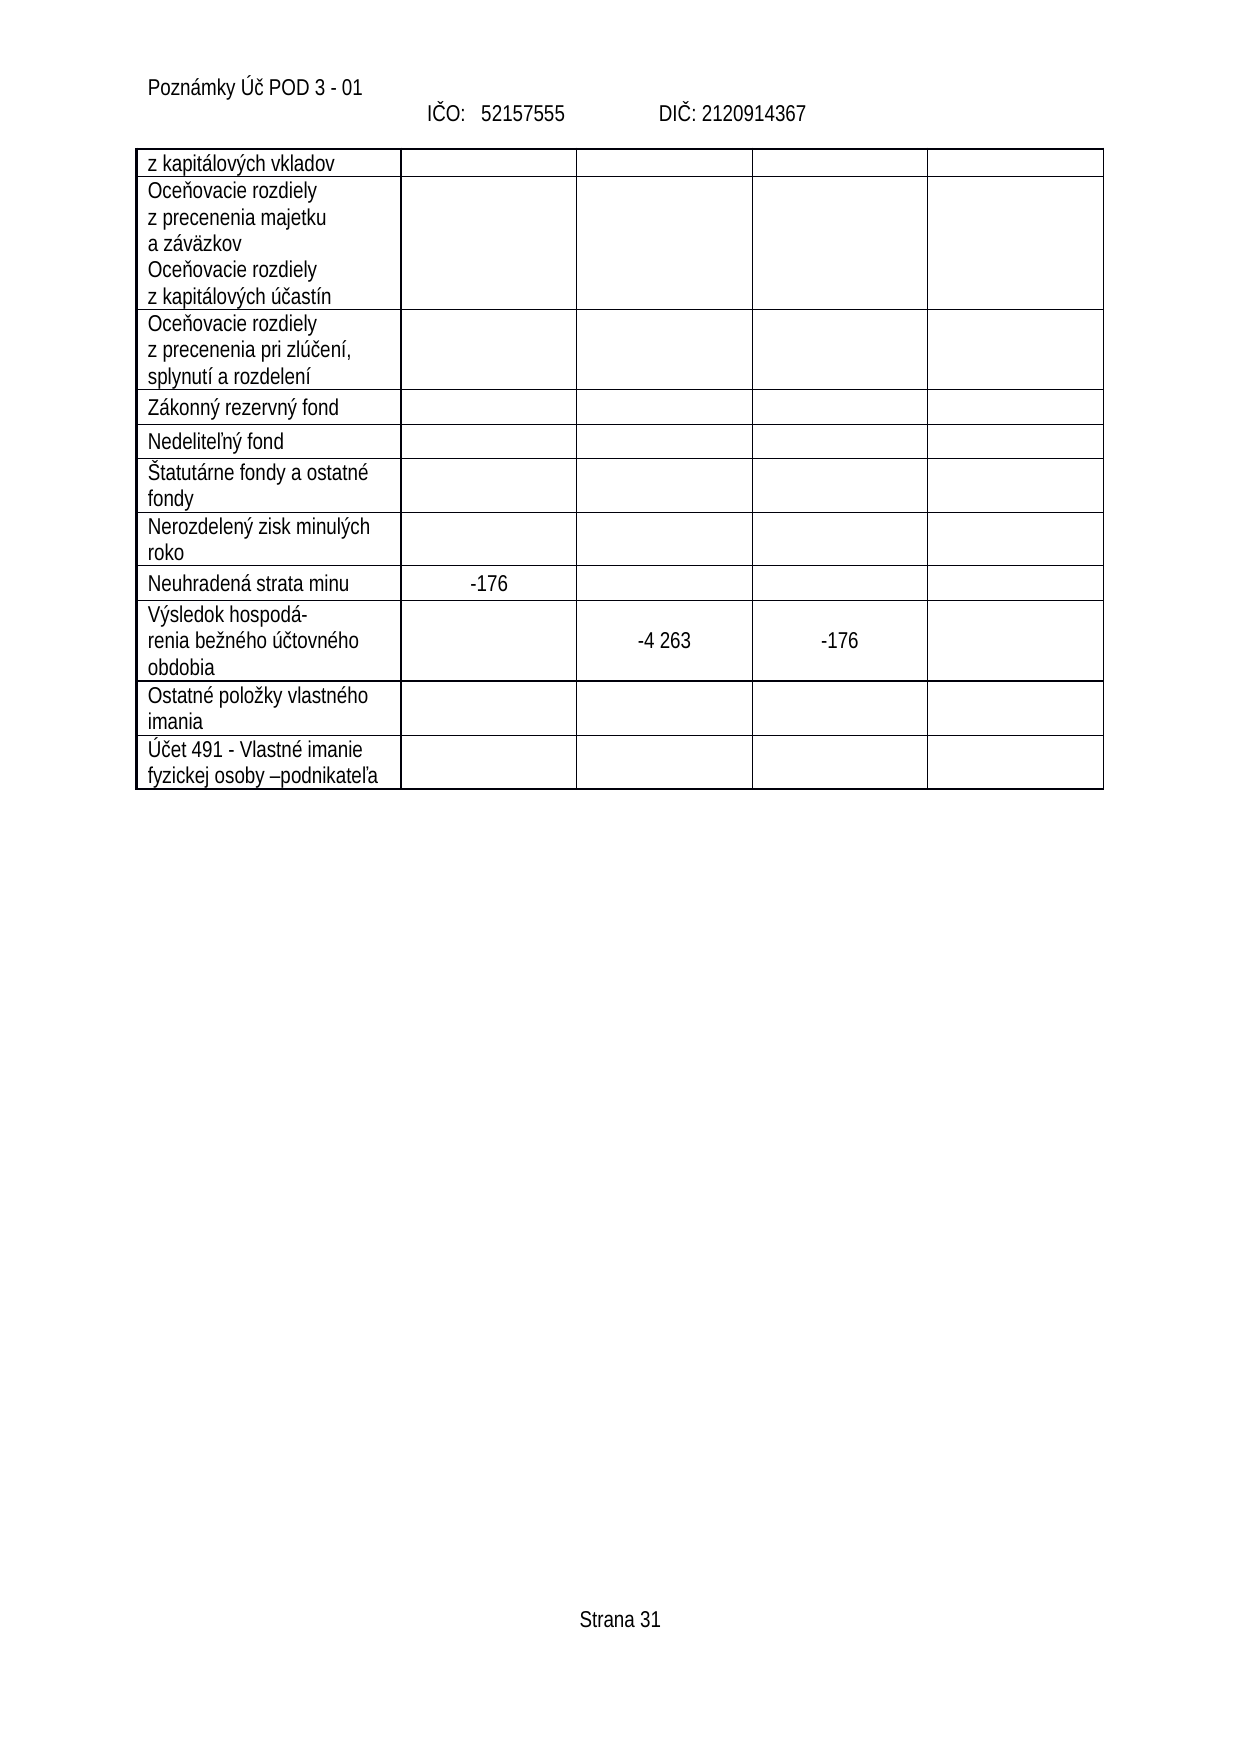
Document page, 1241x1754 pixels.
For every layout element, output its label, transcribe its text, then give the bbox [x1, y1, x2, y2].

table_cell [402, 459, 576, 512]
table_cell [577, 150, 752, 176]
table_cell [753, 425, 927, 458]
table_cell Účet 491 - Vlastné imanie fyzickej osoby –podnikateľa [138, 736, 400, 788]
table_cell [577, 566, 752, 600]
table_cell [753, 566, 927, 600]
table_cell [753, 256, 927, 309]
table_cell [402, 513, 576, 565]
table_cell [402, 256, 576, 309]
table_cell [928, 513, 1103, 565]
table_cell Nerozdelený zisk minulých roko [138, 513, 400, 565]
table_cell [753, 682, 927, 734]
table_cell Ostatné položky vlastného imania [138, 682, 400, 734]
table_cell [577, 459, 752, 512]
table_cell [402, 310, 576, 389]
table_cell [402, 682, 576, 734]
table_cell [753, 177, 927, 256]
table_cell -176 [402, 566, 576, 600]
table_cell [402, 601, 576, 680]
table_cell [577, 682, 752, 734]
table_cell [753, 390, 927, 423]
table_cell [928, 310, 1103, 389]
table_cell z kapitálových vkladov [138, 150, 400, 176]
table_cell [402, 150, 576, 176]
table_cell [577, 256, 752, 309]
table_cell [753, 459, 927, 512]
table_cell [753, 513, 927, 565]
table_cell Neuhradená strata minu [138, 566, 400, 600]
table_cell [928, 256, 1103, 309]
table_cell [753, 310, 927, 389]
table_cell [928, 390, 1103, 423]
table_cell [753, 150, 927, 176]
table_cell [402, 177, 576, 256]
table_cell Oceňovacie rozdiely z precenenia pri zlúčení, splynutí a rozdelení [138, 310, 400, 389]
table_cell [928, 425, 1103, 458]
table_cell [577, 425, 752, 458]
table_cell [577, 390, 752, 423]
table_cell -176 [753, 601, 927, 680]
table_cell Oceňovacie rozdiely z precenenia majetku a záväzkov [138, 177, 400, 256]
table_cell Oceňovacie rozdiely z kapitálových účastín [138, 256, 400, 309]
table_cell [402, 425, 576, 458]
table_cell [928, 566, 1103, 600]
table_cell Zákonný rezervný fond [138, 390, 400, 423]
table_cell Výsledok hospodá-renia bežného účtovného obdobia [138, 601, 400, 680]
table_cell Nedeliteľný fond [138, 425, 400, 458]
table_cell [928, 177, 1103, 256]
table_cell [577, 177, 752, 256]
table_cell [928, 459, 1103, 512]
table_cell Štatutárne fondy a ostatné fondy [138, 459, 400, 512]
table_cell [928, 601, 1103, 680]
table_cell [753, 736, 927, 788]
table_cell [402, 736, 576, 788]
table_cell [577, 310, 752, 389]
table_cell [928, 736, 1103, 788]
table_cell [928, 150, 1103, 176]
table_cell [928, 682, 1103, 734]
table_cell [577, 736, 752, 788]
table_cell [577, 513, 752, 565]
table_cell [402, 390, 576, 423]
table_cell -4 263 [577, 601, 752, 680]
